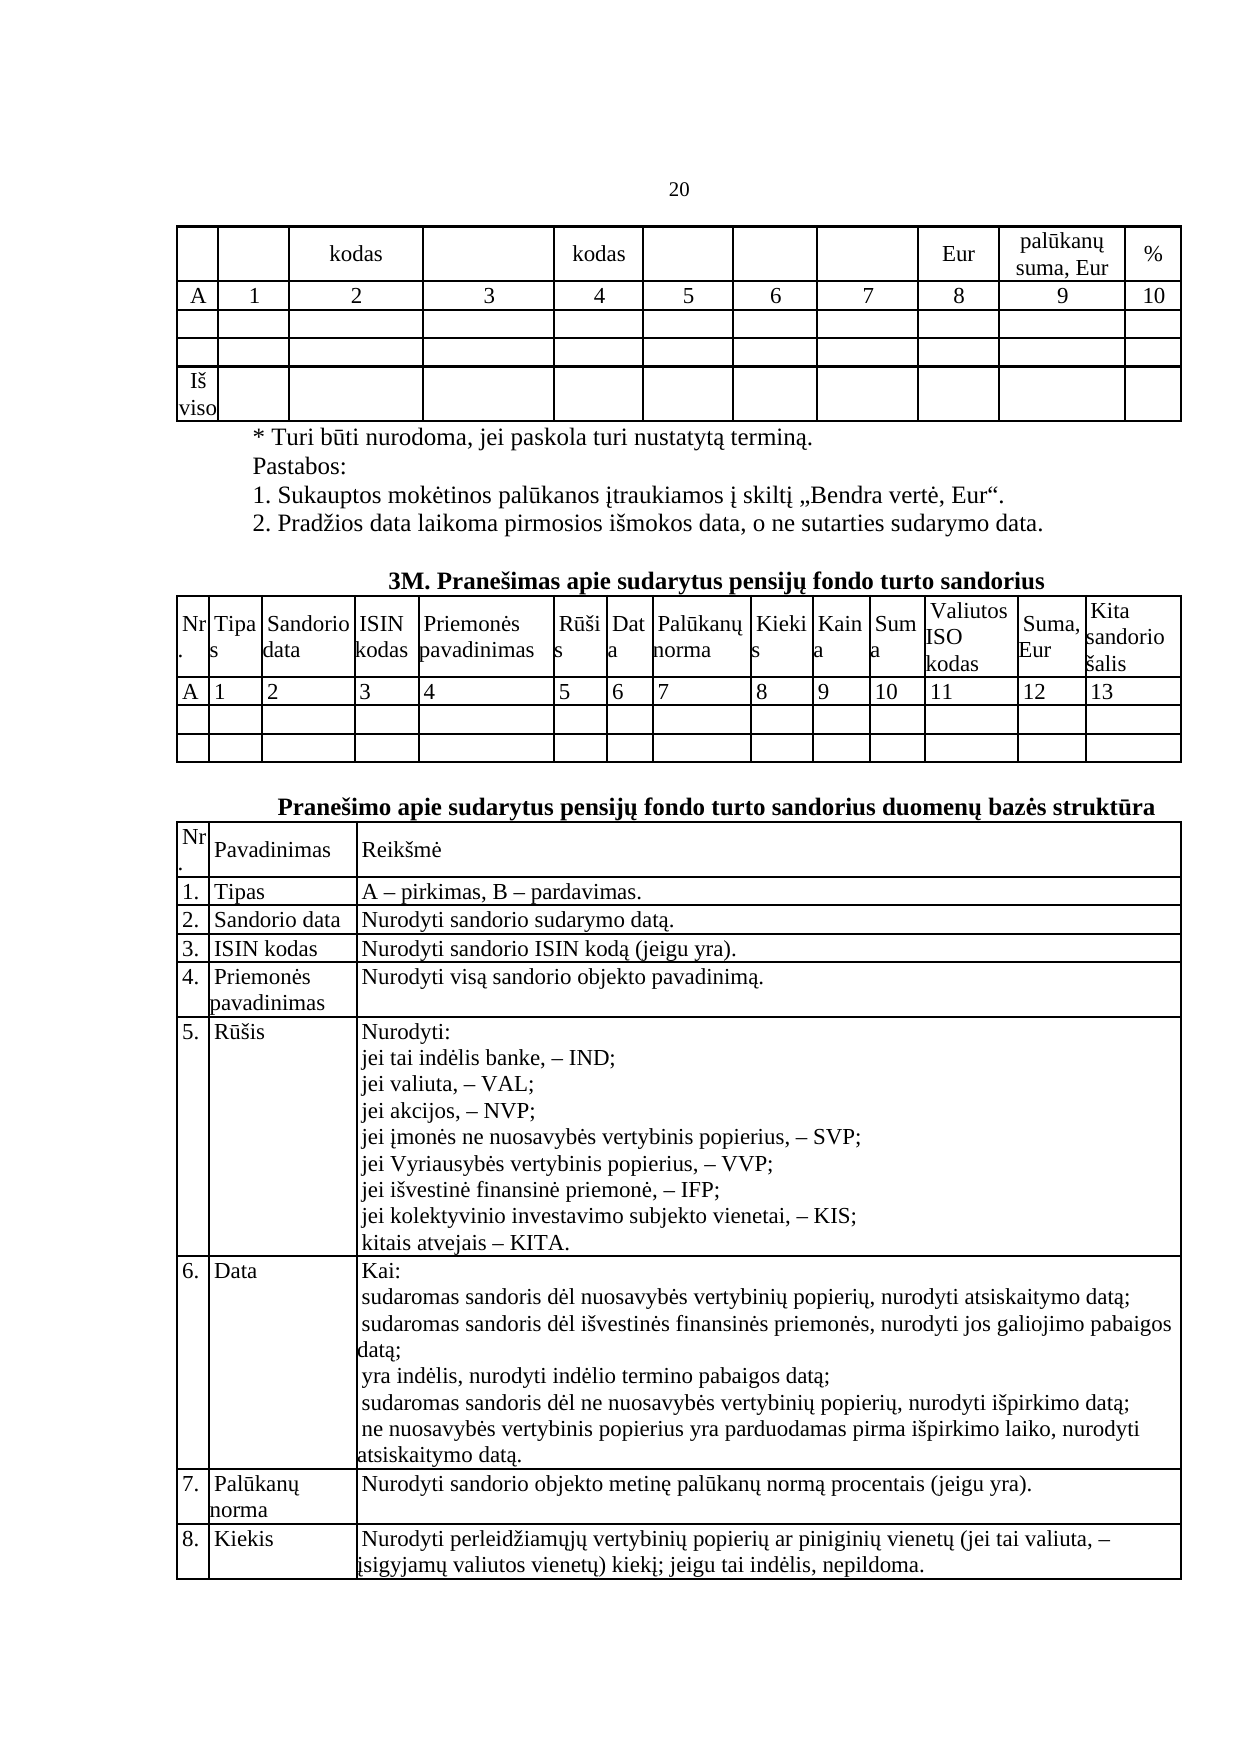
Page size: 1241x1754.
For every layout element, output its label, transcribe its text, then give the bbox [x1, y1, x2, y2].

table_cell [1087, 735, 1180, 761]
table_cell 1 [219, 282, 288, 308]
table_cell A [178, 678, 208, 704]
table_cell 7. [178, 1470, 208, 1523]
table_header palūkanų suma, Eur [1000, 228, 1124, 280]
table_cell [734, 311, 816, 337]
table_cell 6 [734, 282, 816, 308]
table_cell [814, 706, 869, 733]
table_cell [818, 339, 917, 365]
table_header kodas [555, 228, 642, 280]
table_cell 6. [178, 1257, 208, 1468]
table_cell [1000, 311, 1124, 337]
table_cell 4 [420, 678, 553, 704]
table_cell 7 [654, 678, 750, 704]
table_cell 10 [871, 678, 924, 704]
table_cell [818, 311, 917, 337]
table_header % [1126, 228, 1180, 280]
table_cell [210, 706, 261, 733]
table_header Sandorio data [263, 597, 354, 676]
table_cell Nurodyti perleidžiamųjų vertybinių popierių ar piniginių vienetų (jei tai valiuta, – įsigyjamų valiutos vienetų) kiekį; jeigu tai indėlis, nepildoma. [358, 1525, 1180, 1577]
table_cell 4 [555, 282, 642, 308]
table_cell [1000, 368, 1124, 420]
table_cell 2 [290, 282, 422, 308]
table_cell 3 [424, 282, 553, 308]
table_header Reikšmė [358, 823, 1180, 876]
table_header [178, 228, 217, 280]
text * Turi būti nurodoma, jei paskola turi nustatytą terminą. [177, 422, 1181, 451]
table_cell [263, 735, 354, 761]
table_cell [871, 735, 924, 761]
table_header Tipas [210, 597, 261, 676]
table_header [644, 228, 732, 280]
text 2. Pradžios data laikoma pirmosios išmokos data, o ne sutarties sudarymo data. [177, 508, 1181, 537]
table_cell 6 [608, 678, 652, 704]
table_cell [608, 735, 652, 761]
table_cell Nurodyti visą sandorio objekto pavadinimą. [358, 963, 1180, 1016]
table_cell [263, 706, 354, 733]
table_cell 9 [814, 678, 869, 704]
table_cell [178, 706, 208, 733]
table_cell [1000, 339, 1124, 365]
table_cell [210, 735, 261, 761]
table_cell [178, 339, 217, 365]
table_cell 5. [178, 1018, 208, 1255]
table_cell Palūkanų norma [210, 1470, 356, 1523]
table_cell [555, 339, 642, 365]
table_header Valiutos ISO kodas [926, 597, 1017, 676]
table_cell [752, 706, 812, 733]
table_cell [219, 339, 288, 365]
table_cell [219, 311, 288, 337]
table_header Pavadinimas [210, 823, 356, 876]
table_cell Tipas [210, 878, 356, 904]
table_cell [608, 706, 652, 733]
table_cell A [178, 282, 217, 308]
table_cell [1126, 311, 1180, 337]
table_cell Nurodyti sandorio objekto metinę palūkanų normą procentais (jeigu yra). [358, 1470, 1180, 1523]
table_cell [178, 735, 208, 761]
table_cell [420, 706, 553, 733]
table_cell Data [210, 1257, 356, 1468]
table_cell 3 [356, 678, 418, 704]
table_cell [734, 339, 816, 365]
table_cell [926, 706, 1017, 733]
table_header Rūšis [555, 597, 606, 676]
table_cell 7 [818, 282, 917, 308]
table_cell A – pirkimas, B – pardavimas. [358, 878, 1180, 904]
table_cell [290, 311, 422, 337]
table_header Kiekis [752, 597, 812, 676]
table_cell [1019, 706, 1085, 733]
table_header Data [608, 597, 652, 676]
text 1. Sukauptos mokėtinos palūkanos įtraukiamos į skiltį „Bendra vertė, Eur“. [177, 480, 1181, 508]
table_header ISIN kodas [356, 597, 418, 676]
table_cell [290, 339, 422, 365]
table_cell Iš viso [178, 368, 217, 420]
table_header Suma, Eur [1019, 597, 1085, 676]
table_cell [919, 339, 998, 365]
table_cell [644, 339, 732, 365]
table_cell 4. [178, 963, 208, 1016]
table_header kodas [290, 228, 422, 280]
table_cell 9 [1000, 282, 1124, 308]
table_cell [814, 735, 869, 761]
table_cell [424, 339, 553, 365]
table_cell [644, 311, 732, 337]
table_header Nr. [178, 597, 208, 676]
table_header Nr. [178, 823, 208, 876]
table_cell 13 [1087, 678, 1180, 704]
table_cell [1019, 735, 1085, 761]
table_cell [1126, 368, 1180, 420]
table_header Kaina [814, 597, 869, 676]
table_cell Nurodyti sandorio sudarymo datą. [358, 906, 1180, 932]
table_cell [356, 706, 418, 733]
table_cell [654, 735, 750, 761]
table_cell [555, 368, 642, 420]
text Pastabos: [177, 451, 1181, 480]
table_cell [871, 706, 924, 733]
table_cell [420, 735, 553, 761]
table_header [424, 228, 553, 280]
text 3M. Pranešimas apie sudarytus pensijų fondo turto sandorius [177, 566, 1181, 595]
table_cell [178, 311, 217, 337]
table_header Eur [919, 228, 998, 280]
table_cell 5 [644, 282, 732, 308]
table_cell [424, 368, 553, 420]
table_cell 12 [1019, 678, 1085, 704]
table_cell Kiekis [210, 1525, 356, 1577]
table_cell [555, 311, 642, 337]
table_cell [654, 706, 750, 733]
table_cell [734, 368, 816, 420]
table_header Suma [871, 597, 924, 676]
table_cell [424, 311, 553, 337]
table_header Palūkanų norma [654, 597, 750, 676]
table_cell Rūšis [210, 1018, 356, 1255]
table_cell [818, 368, 917, 420]
table_header [219, 228, 288, 280]
table_cell Kai: sudaromas sandoris dėl nuosavybės vertybinių popierių, nurodyti atsiskaitymo datą; sudaromas sandoris dėl išvestinės finansinės priemonės, nurodyti jos galiojimo pabaigos datą; yra indėlis, nurodyti indėlio termino pabaigos datą; sudaromas sandoris dėl ne nuosavybės vertybinių popierių, nurodyti išpirkimo datą; ne nuosavybės vertybinis popierius yra parduodamas pirma išpirkimo laiko, nurodyti atsiskaitymo datą. [358, 1257, 1180, 1468]
table_cell 5 [555, 678, 606, 704]
table_cell [1126, 339, 1180, 365]
table_cell 1. [178, 878, 208, 904]
table_cell 1 [210, 678, 261, 704]
text Pranešimo apie sudarytus pensijų fondo turto sandorius duomenų bazės struktūra [177, 792, 1181, 821]
table_header [818, 228, 917, 280]
table_cell [919, 311, 998, 337]
table_cell 3. [178, 935, 208, 961]
table_cell [555, 706, 606, 733]
table_cell 8. [178, 1525, 208, 1577]
table_cell [919, 368, 998, 420]
table_cell [926, 735, 1017, 761]
table_cell Priemonės pavadinimas [210, 963, 356, 1016]
table_cell 11 [926, 678, 1017, 704]
table_header Priemonės pavadinimas [420, 597, 553, 676]
table_cell Nurodyti sandorio ISIN kodą (jeigu yra). [358, 935, 1180, 961]
table_cell Sandorio data [210, 906, 356, 932]
table_cell 2 [263, 678, 354, 704]
table_cell [290, 368, 422, 420]
table_cell [555, 735, 606, 761]
table_cell 8 [752, 678, 812, 704]
table_cell [644, 368, 732, 420]
table_cell [356, 735, 418, 761]
table_cell [1087, 706, 1180, 733]
table_header Kita sandorio šalis [1087, 597, 1180, 676]
table_cell 10 [1126, 282, 1180, 308]
table_cell 8 [919, 282, 998, 308]
table_cell 2. [178, 906, 208, 932]
table_cell [752, 735, 812, 761]
table_cell [219, 368, 288, 420]
table_cell Nurodyti: jei tai indėlis banke, – IND; jei valiuta, – VAL; jei akcijos, – NVP; jei įmonės ne nuosavybės vertybinis popierius, – SVP; jei Vyriausybės vertybinis popierius, – VVP; jei išvestinė finansinė priemonė, – IFP; jei kolektyvinio investavimo subjekto vienetai, – KIS; kitais atvejais – KITA. [358, 1018, 1180, 1255]
table_header [734, 228, 816, 280]
table_cell ISIN kodas [210, 935, 356, 961]
